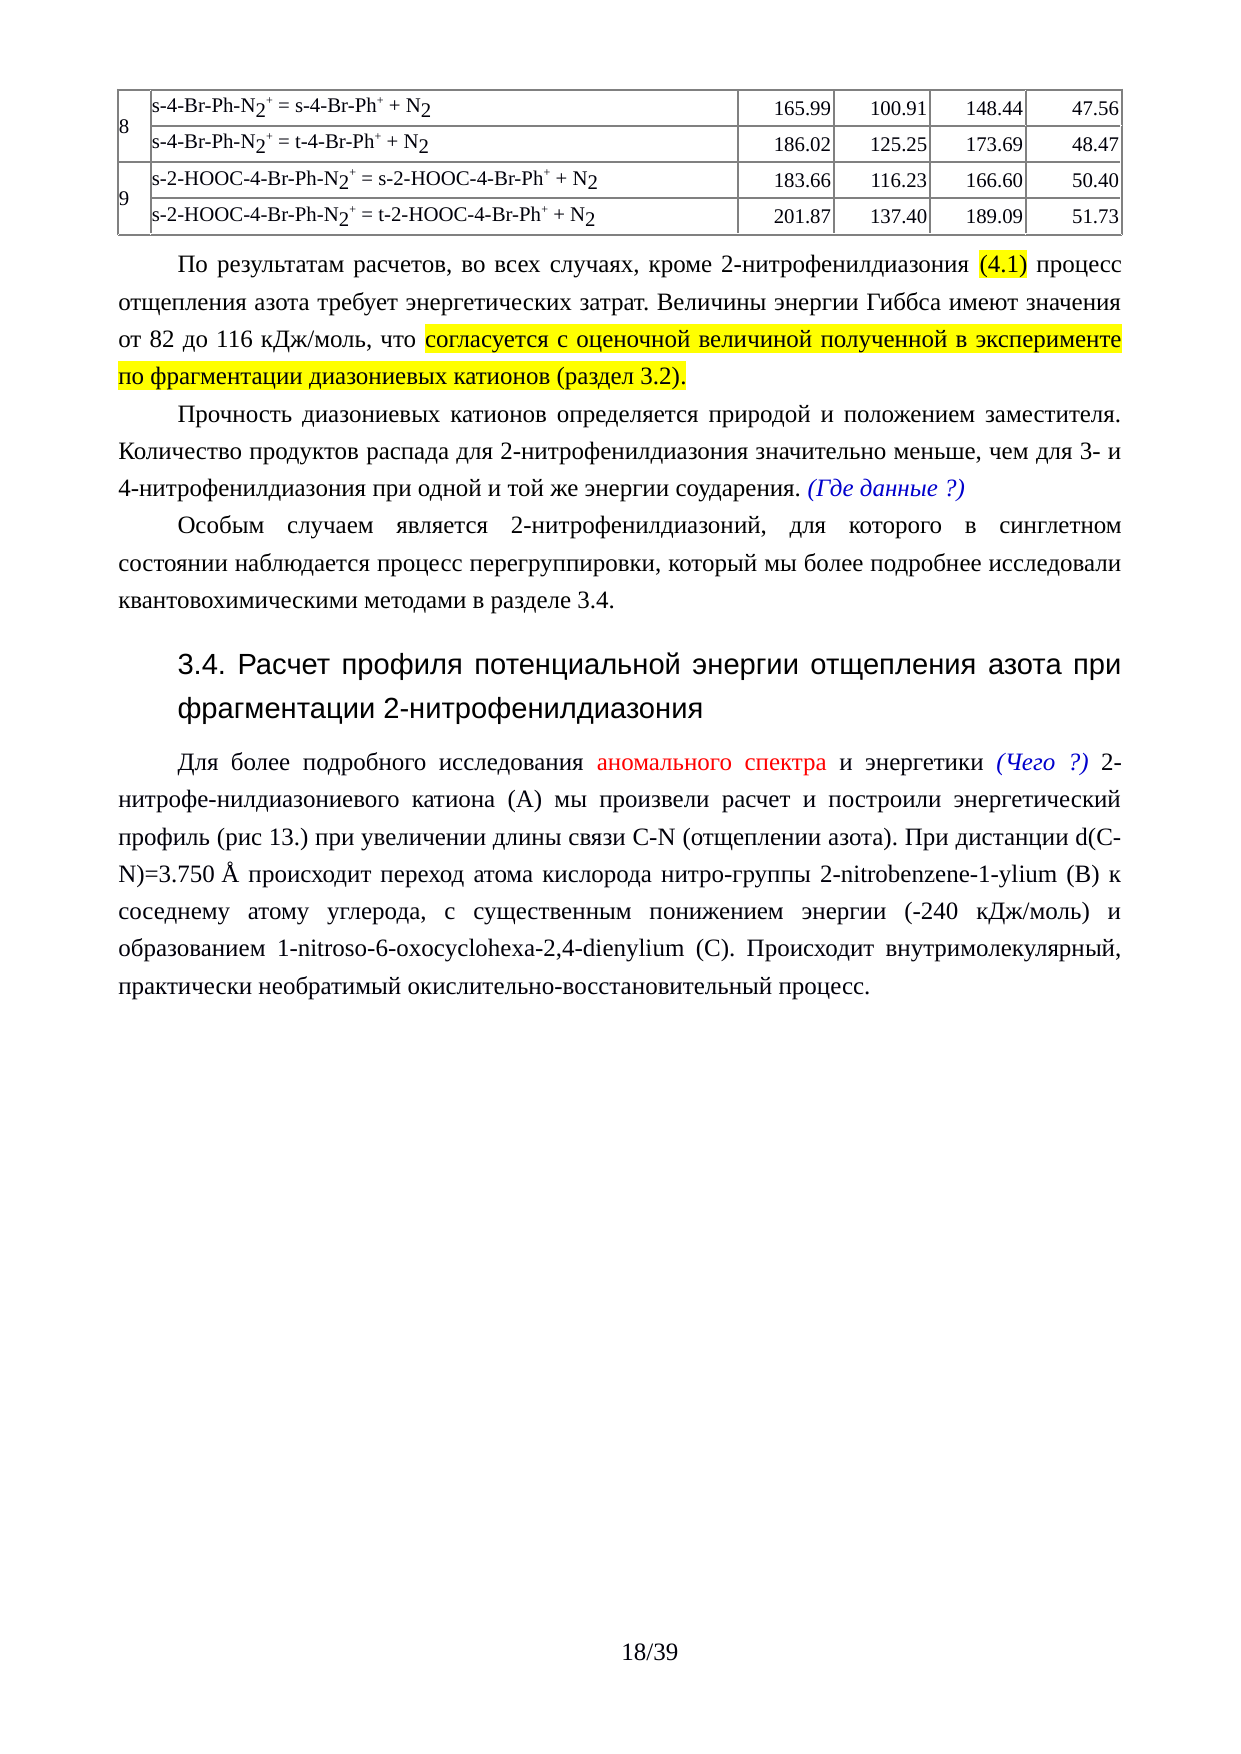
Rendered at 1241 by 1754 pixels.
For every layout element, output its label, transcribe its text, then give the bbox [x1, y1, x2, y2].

list 3.4. Расчет профиля потенциальной энергии отщепления азота при фрагментации 2-нитрофенилдиазония [177, 647, 1122, 724]
list По результатам расчетов, во всех случаях, кроме 2-нитрофенилдиазония (4.1) процесс отщепления азота требует энергетических затрат. Величины энергии Гиббса имеют значения от 82 до 116 кДж/моль, что согласуется с оценочной величиной полученной в эксперименте по фрагментации диазониевых катионов (раздел 3.2). [118, 249, 1122, 390]
table_cell 137.40 [835, 199, 929, 233]
table_cell 116.23 [835, 163, 929, 197]
table_cell 186.02 [739, 127, 833, 161]
text Для более подробного исследования аномального спектра и энергетики (Чего ?) 2-нитрофе-нилдиазониевого катиона (A) мы произвели расчет и построили энергетический профиль (рис 13.) при увеличении длины связи C-N (отщеплении азота). При дистанции d(C-N)=3.750 Å происходит переход атома кислорода нитро-группы 2-nitrobenzene-1-ylium (B) к соседнему атому углерода, с существенным понижением энергии (-240 кДж/моль) и образованием 1-nitroso-6-oxocyclohexa-2,4-dienylium (C). Происходит внутримолекулярный, практически необратимый окислительно-восстановительный процесс. [118, 747, 1122, 999]
table_cell 183.66 [739, 163, 833, 197]
table_cell 8 [119, 91, 150, 161]
table_cell s-2-HOOC-4-Br-Ph-N2+ = t-2-HOOC-4-Br-Ph+ + N2 [152, 199, 737, 233]
table_cell 165.99 [739, 91, 833, 125]
list Прочность диазониевых катионов определяется природой и положением заместителя. Количество продуктов распада для 2-нитрофенилдиазония значительно меньше, чем для 3- и 4-нитрофенилдиазония при одной и той же энергии соударения. (Где данные ?) [118, 399, 1122, 502]
list Особым случаем является 2-нитрофенилдиазоний, для которого в синглетном состоянии наблюдается процесс перегруппировки, который мы более подробнее исследовали квантовохимическими методами в разделе 3.4. [118, 511, 1122, 614]
table_cell s-2-HOOC-4-Br-Ph-N2+ = s-2-HOOC-4-Br-Ph+ + N2 [152, 163, 737, 197]
table_cell 48.47 [1027, 125, 1121, 161]
table_cell 47.56 [1027, 91, 1121, 125]
table_cell s-4-Br-Ph-N2+ = s-4-Br-Ph+ + N2 [152, 91, 737, 125]
table_cell 189.09 [931, 199, 1025, 233]
table_cell 50.40 [1027, 161, 1121, 197]
table_cell 100.91 [835, 91, 929, 125]
table_cell 9 [119, 163, 150, 233]
table_cell 125.25 [835, 127, 929, 161]
table_cell 148.44 [931, 91, 1025, 125]
table_cell 166.60 [931, 163, 1025, 197]
table_cell 173.69 [931, 127, 1025, 161]
table_cell 51.73 [1027, 197, 1121, 233]
table_cell s-4-Br-Ph-N2+ = t-4-Br-Ph+ + N2 [152, 127, 737, 161]
table_cell 201.87 [739, 199, 833, 233]
